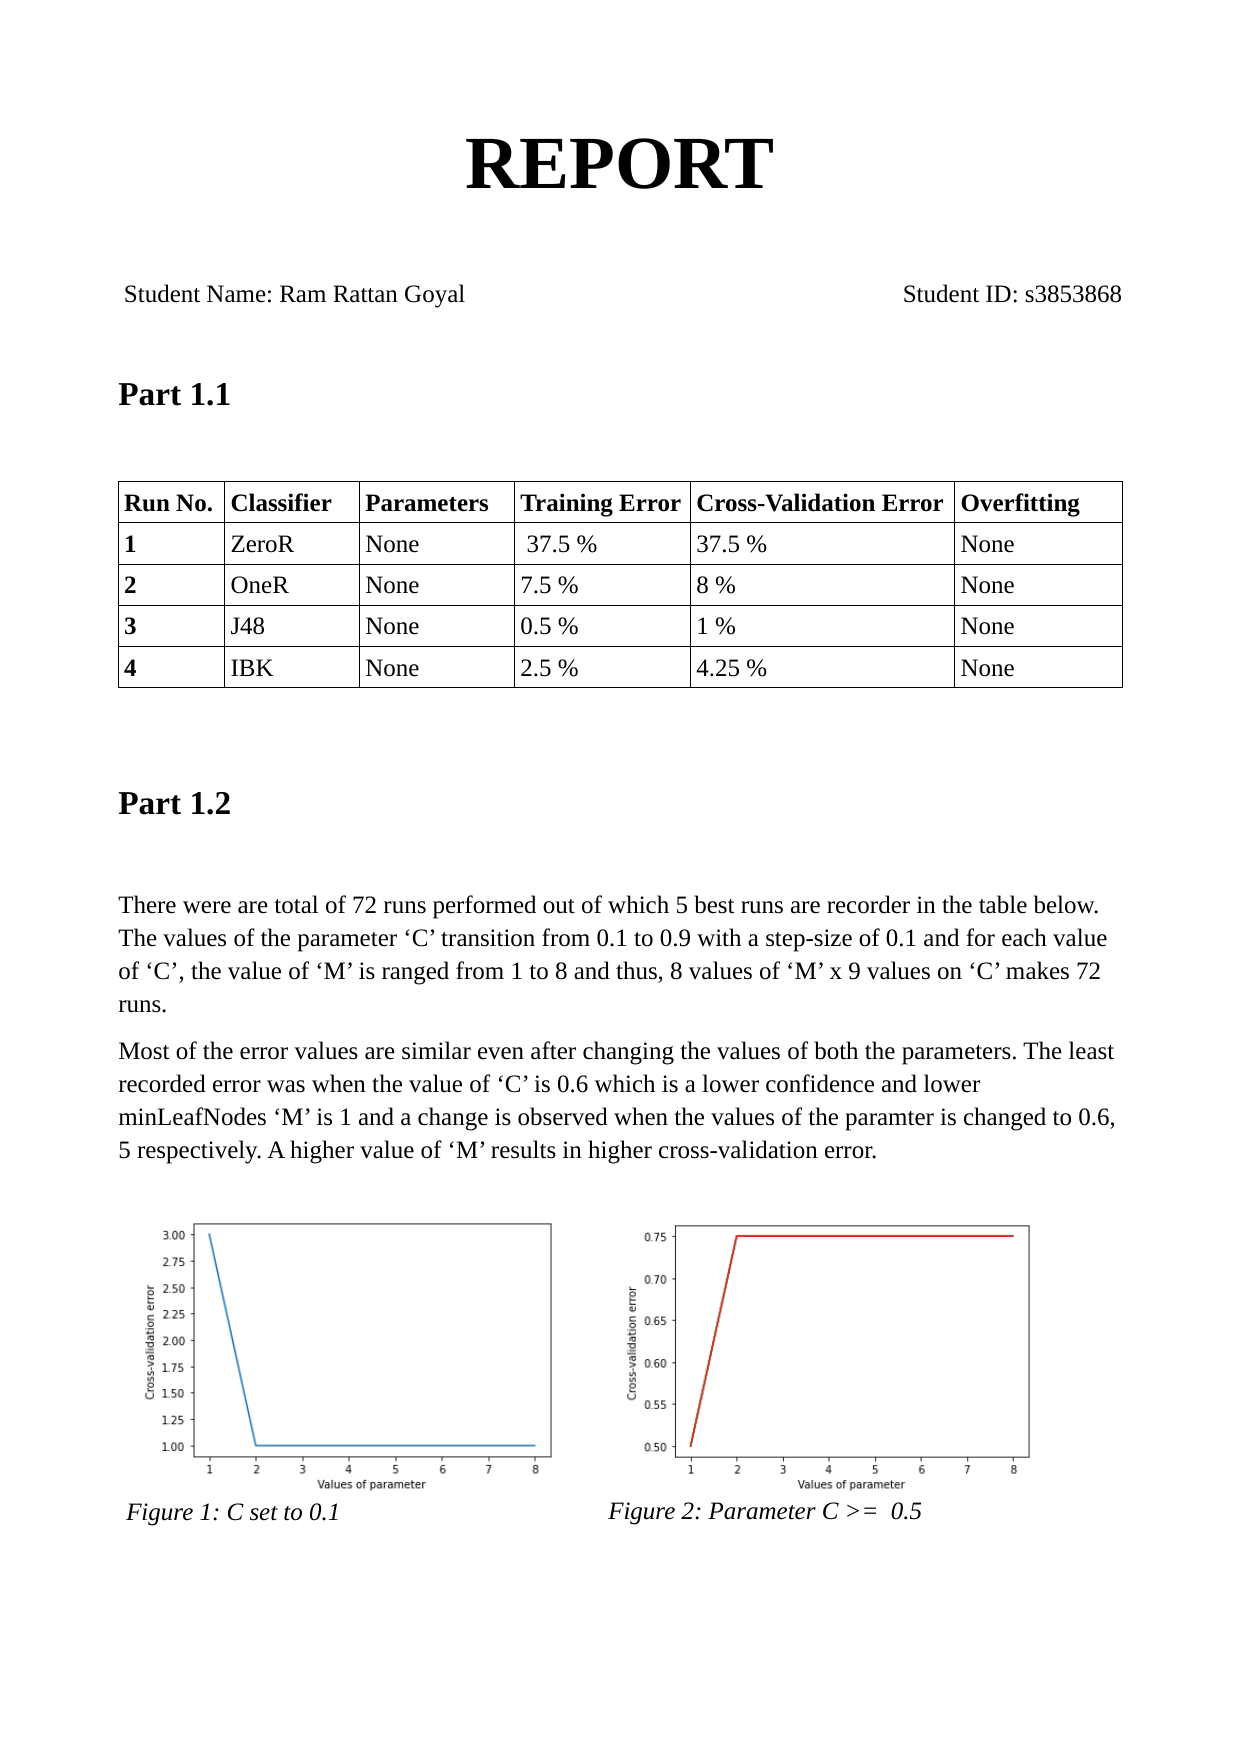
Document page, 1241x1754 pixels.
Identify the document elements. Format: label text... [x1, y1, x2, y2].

table_header Overfitting [955, 482, 1122, 522]
table_cell 0.5 % [515, 606, 690, 646]
table_cell 2 [119, 565, 224, 605]
table_cell 1 [119, 523, 224, 563]
text Figure 1: C set to 0.1 [126, 1497, 571, 1526]
table_cell 37.5 % [691, 523, 954, 563]
table_cell 8 % [691, 565, 954, 605]
text REPORT [118, 118, 1122, 204]
text Part 1.1 [118, 375, 1122, 413]
table_cell None [955, 565, 1122, 605]
table_cell None [955, 647, 1122, 687]
table_cell None [955, 606, 1122, 646]
table_cell IBK [225, 647, 359, 687]
table_cell None [360, 606, 514, 646]
table_cell J48 [225, 606, 359, 646]
table_cell None [360, 647, 514, 687]
table_cell OneR [225, 565, 359, 605]
table_cell 7.5 % [515, 565, 690, 605]
text Figure 2: Parameter C >= 0.5 [608, 1497, 1048, 1525]
table_header Parameters [360, 482, 514, 522]
table_header Run No. [119, 482, 224, 522]
table_cell 4.25 % [691, 647, 954, 687]
table_cell None [360, 523, 514, 563]
table_cell 1 % [691, 606, 954, 646]
table_cell 2.5 % [515, 647, 690, 687]
table_cell 3 [119, 606, 224, 646]
table_cell ZeroR [225, 523, 359, 563]
text Student Name: Ram Rattan Goyal Student ID: s3853868 [118, 279, 1122, 308]
table_cell None [955, 523, 1122, 563]
table_cell 37.5 % [515, 523, 690, 563]
table_header Training Error [515, 482, 690, 522]
table_header Classifier [225, 482, 359, 522]
table_cell 4 [119, 647, 224, 687]
text There were are total of 72 runs performed out of which 5 best runs are recorder in the table below. The values of the parameter ‘C’ transition from 0.1 to 0.9 with a step-size of 0.1 and for each value of ‘C’, the value of ‘M’ is ranged from 1 to 8 and thus, 8 values of ‘M’ x 9 values on ‘C’ makes 72 runs. [118, 890, 1122, 1017]
picture [139, 1217, 558, 1497]
picture [621, 1219, 1035, 1497]
text Most of the error values are similar even after changing the values of both the parameters. The least recorded error was when the value of ‘C’ is 0.6 which is a lower confidence and lower minLeafNodes ‘M’ is 1 and a change is observed when the values of the paramter is changed to 0.6, 5 respectively. A higher value of ‘M’ results in higher cross-validation error. [118, 1036, 1122, 1164]
table_header Cross-Validation Error [691, 482, 954, 522]
table_cell None [360, 565, 514, 605]
text Part 1.2 [118, 783, 1122, 822]
